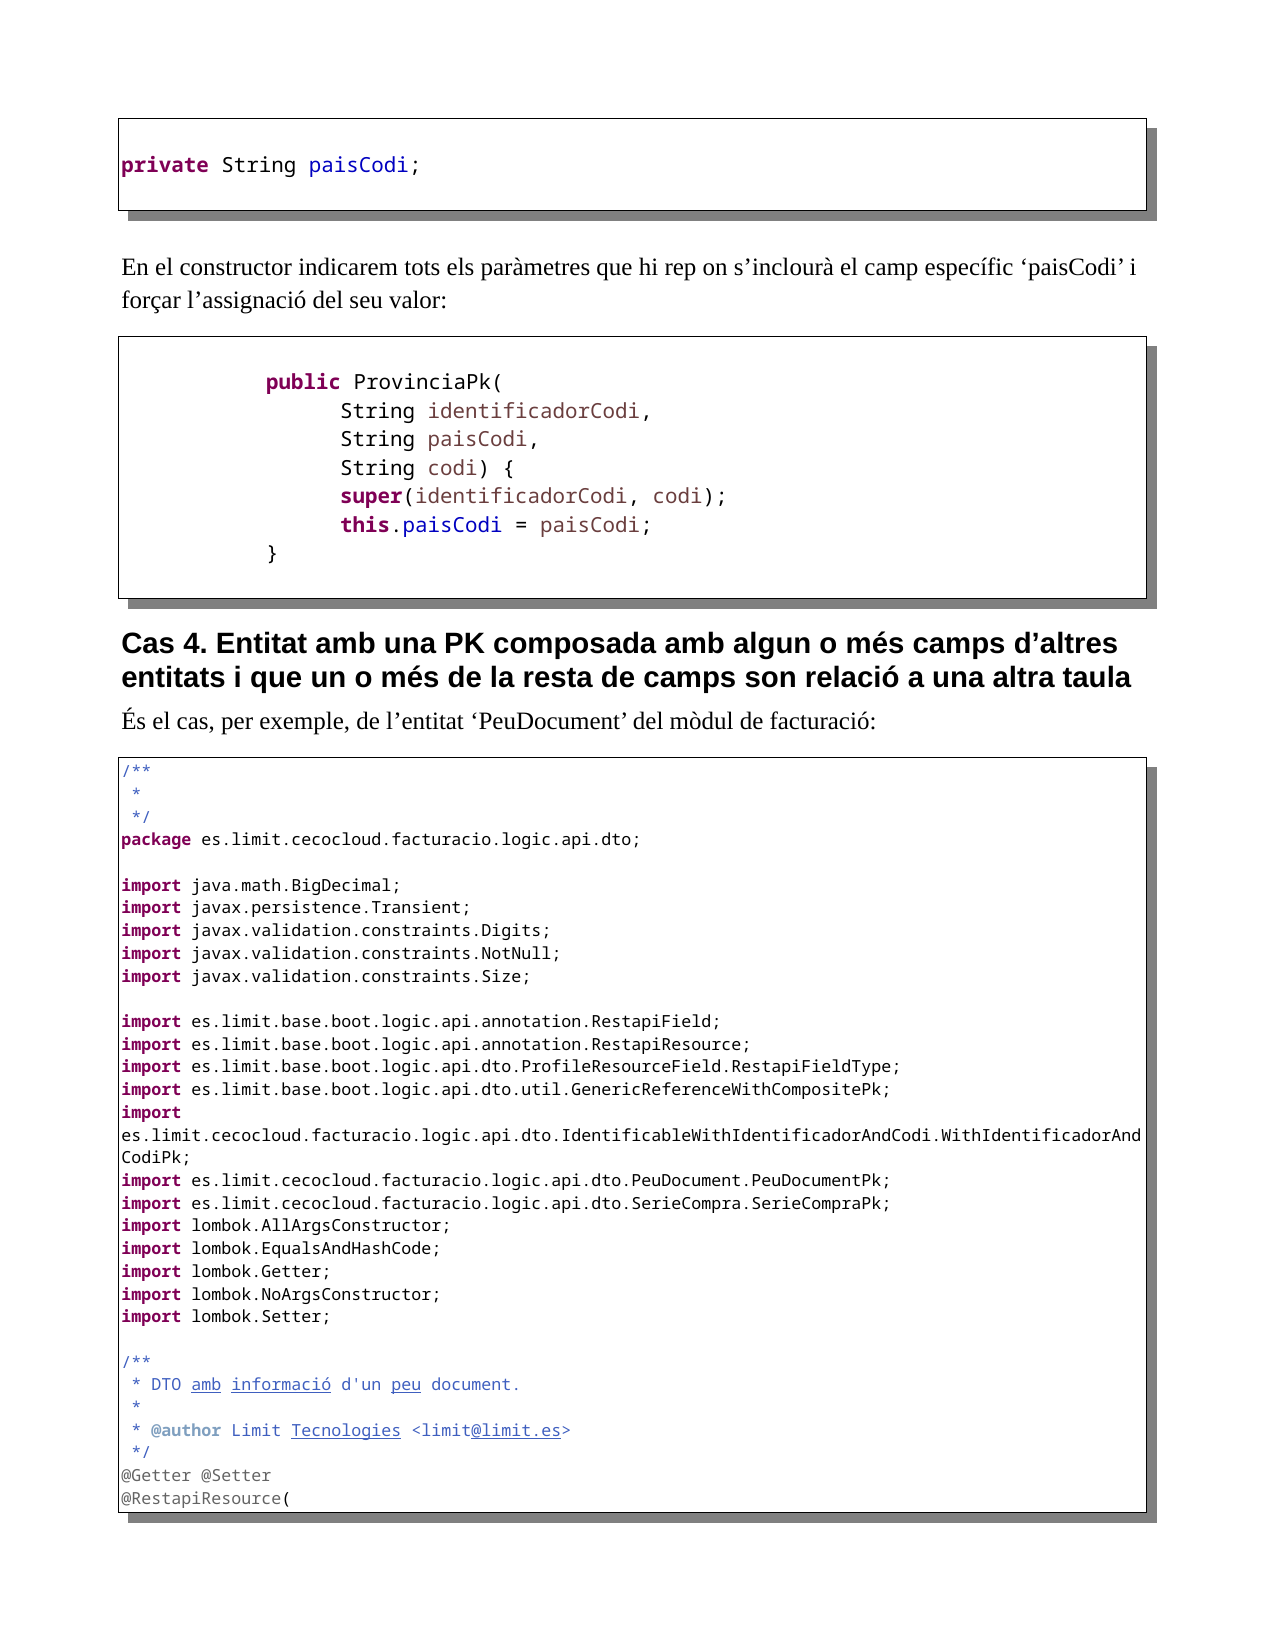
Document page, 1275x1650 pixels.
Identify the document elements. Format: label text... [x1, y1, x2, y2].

text import es.limit.base.boot.logic.api.dto.util.GenericReferenceWithCompositePk; [119, 1075, 1146, 1097]
text /** [119, 758, 1146, 779]
text package es.limit.cecocloud.facturacio.logic.api.dto; [119, 825, 1146, 851]
text */ [119, 1438, 1146, 1461]
text * [119, 1393, 1146, 1415]
text En el constructor indicarem tots els paràmetres que hi rep on s’inclourà el camp específic ‘paisCodi’ i forçar l’assignació del seu valor: [118, 252, 1157, 317]
text @RestapiResource( [119, 1483, 1146, 1512]
text import lombok.Setter; [119, 1302, 1146, 1327]
text És el cas, per exemple, de l’entitat ‘PeuDocument’ del mòdul de facturació: [118, 703, 1157, 738]
text import es.limit.base.boot.logic.api.annotation.RestapiField; [119, 1007, 1146, 1029]
text * DTO amb informació d'un peu document. [119, 1370, 1146, 1393]
text String codi) { [119, 450, 1146, 478]
text */ [119, 802, 1146, 825]
text String identificadorCodi, [119, 393, 1146, 421]
text @Getter @Setter [119, 1461, 1146, 1483]
text String paisCodi, [119, 421, 1146, 450]
text import lombok.AllArgsConstructor; [119, 1211, 1146, 1234]
text import es.limit.base.boot.logic.api.dto.ProfileResourceField.RestapiFieldType; [119, 1052, 1146, 1075]
text import es.limit.cecocloud.facturacio.logic.api.dto.IdentificableWithIdentificadorAndCodi.WithIdentificadorAndCodiPk; [119, 1097, 1146, 1166]
text import lombok.NoArgsConstructor; [119, 1279, 1146, 1302]
text import java.math.BigDecimal; [119, 870, 1146, 893]
text import es.limit.cecocloud.facturacio.logic.api.dto.PeuDocument.PeuDocumentPk; [119, 1166, 1146, 1188]
text /** [119, 1347, 1146, 1370]
text import lombok.Getter; [119, 1256, 1146, 1279]
text * [119, 779, 1146, 802]
text public ProvinciaPk( [119, 364, 1146, 393]
text import javax.validation.constraints.NotNull; [119, 938, 1146, 961]
text import javax.validation.constraints.Size; [119, 961, 1146, 987]
text * @author Limit Tecnologies <limit@limit.es> [119, 1415, 1146, 1438]
subtitle Cas 4. Entitat amb una PK composada amb algun o més camps d’altres entitats i que un o més de la resta de camps son relació a una altra taula [118, 623, 1157, 694]
text import es.limit.cecocloud.facturacio.logic.api.dto.SerieCompra.SerieCompraPk; [119, 1188, 1146, 1211]
text } [119, 535, 1146, 567]
text import javax.persistence.Transient; [119, 893, 1146, 916]
text import es.limit.base.boot.logic.api.annotation.RestapiResource; [119, 1029, 1146, 1052]
text this.paisCodi = paisCodi; [119, 507, 1146, 535]
text super(identificadorCodi, codi); [119, 478, 1146, 507]
text import lombok.EqualsAndHashCode; [119, 1234, 1146, 1256]
text private String paisCodi; [119, 147, 1146, 178]
text import javax.validation.constraints.Digits; [119, 916, 1146, 938]
